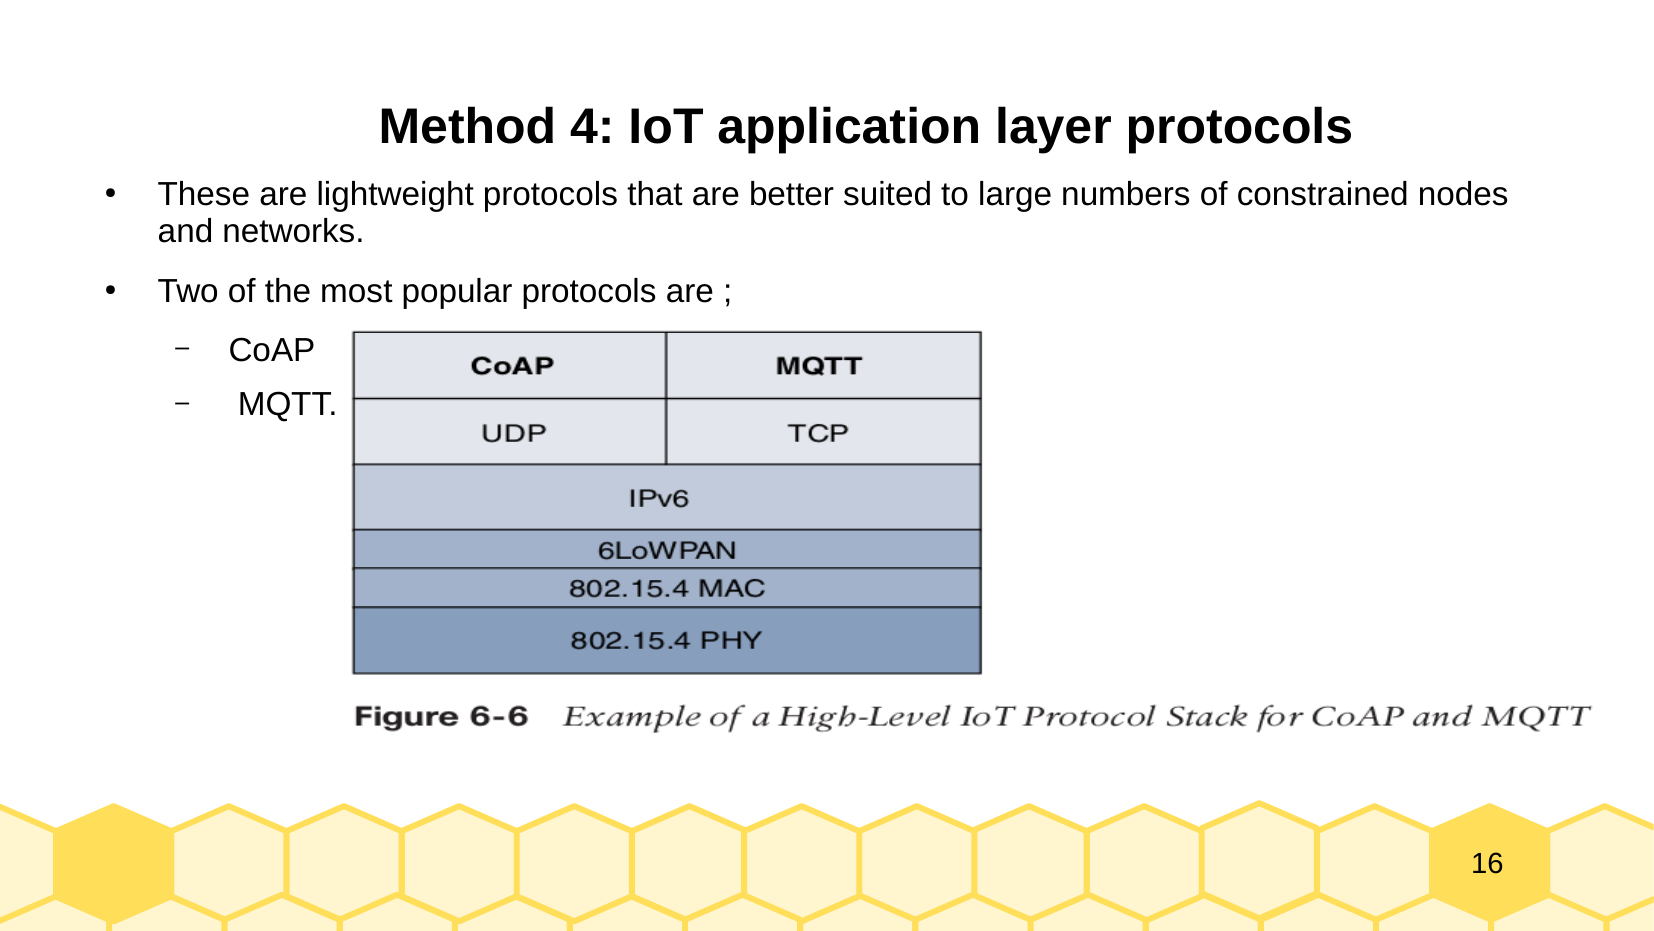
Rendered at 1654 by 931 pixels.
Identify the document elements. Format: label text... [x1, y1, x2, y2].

picture [343, 320, 1594, 734]
list Method 4: IoT application layer protocols These are lightweight protocols that are better suited to large numbers of constrained nodes and networks. Two of the most popular protocols are ; CoAP MQTT. [86, 98, 1576, 751]
